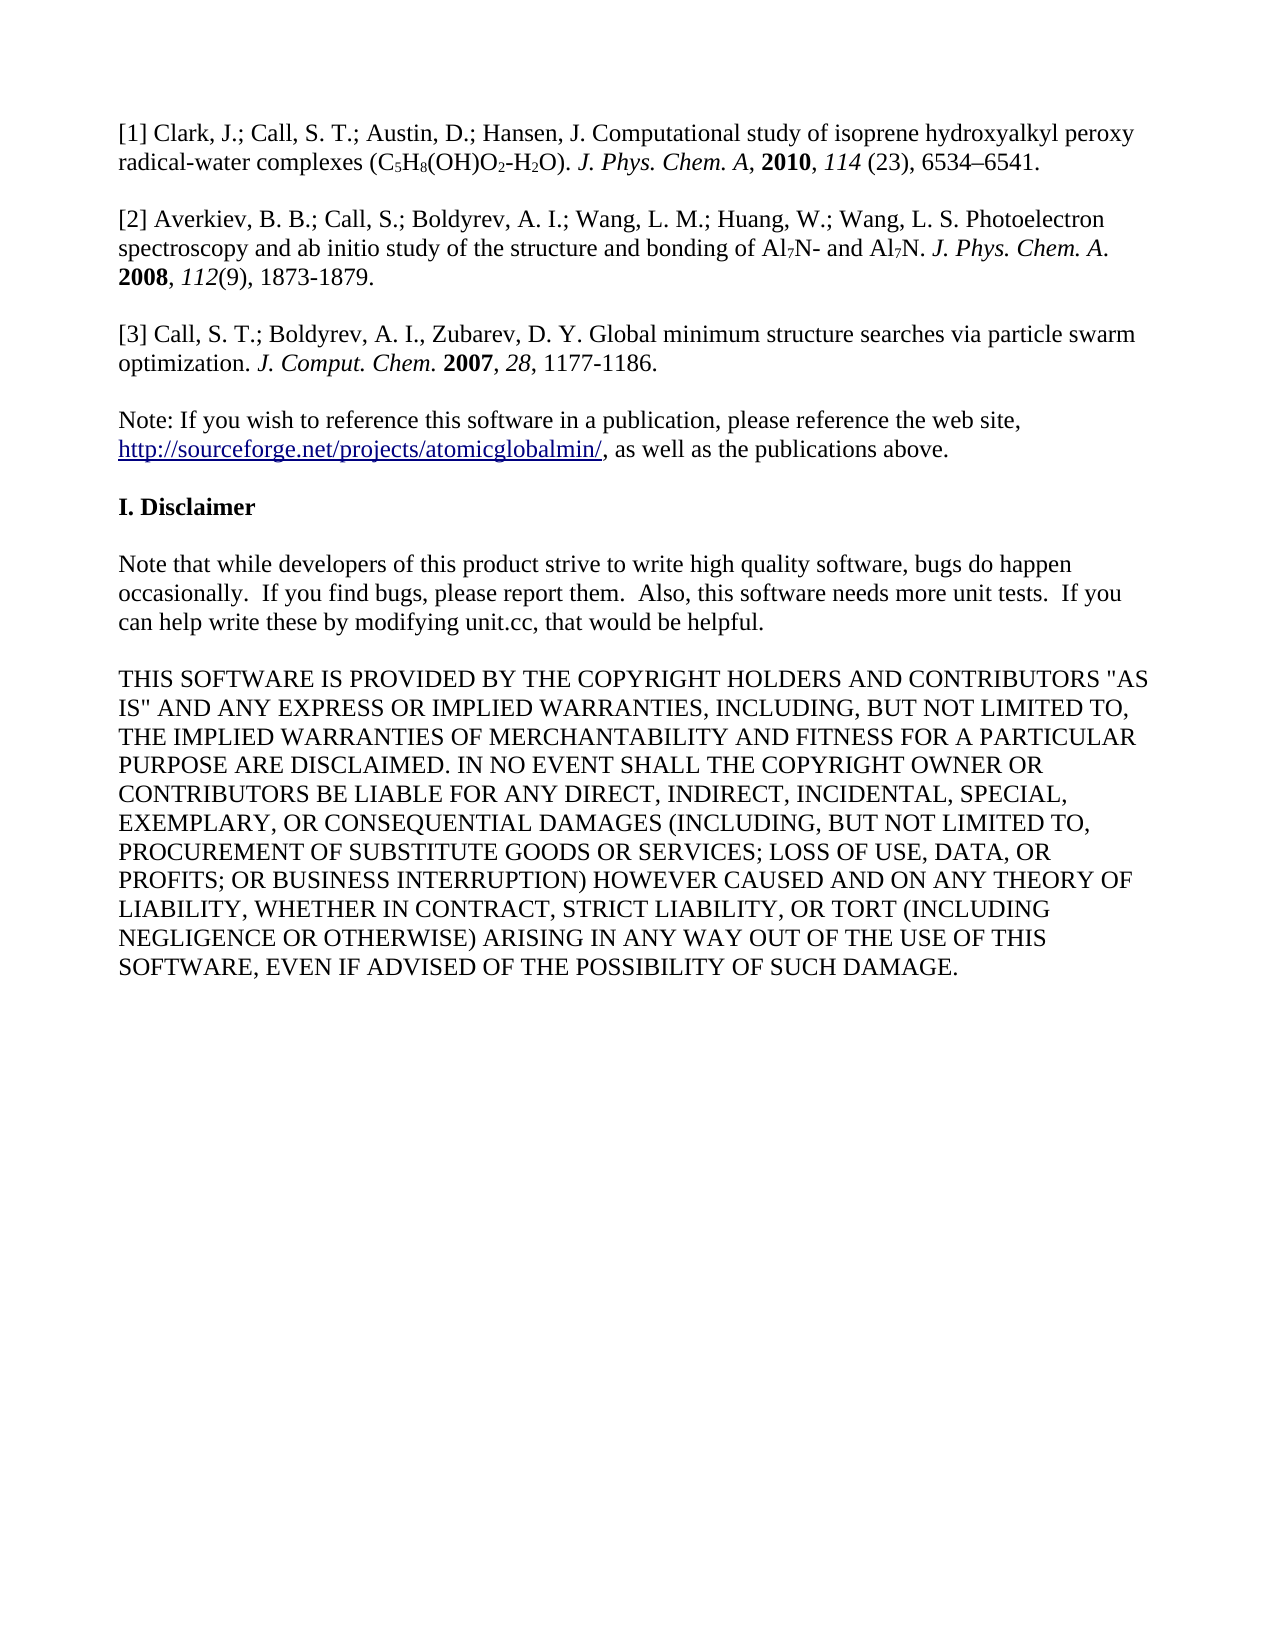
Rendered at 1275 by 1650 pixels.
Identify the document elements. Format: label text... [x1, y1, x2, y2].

text I. Disclaimer [118, 492, 1157, 521]
text [3] Call, S. T.; Boldyrev, A. I., Zubarev, D. Y. Global minimum structure searches via particle swarm optimization. J. Comput. Chem. 2007, 28, 1177-1186. [118, 319, 1157, 377]
text [1] Clark, J.; Call, S. T.; Austin, D.; Hansen, J. Computational study of isoprene hydroxyalkyl peroxy radical-water complexes (C5H8(OH)O2-H2O). J. Phys. Chem. A, 2010, 114 (23), 6534–6541. [118, 118, 1157, 176]
text THIS SOFTWARE IS PROVIDED BY THE COPYRIGHT HOLDERS AND CONTRIBUTORS "AS IS" AND ANY EXPRESS OR IMPLIED WARRANTIES, INCLUDING, BUT NOT LIMITED TO, THE IMPLIED WARRANTIES OF MERCHANTABILITY AND FITNESS FOR A PARTICULAR PURPOSE ARE DISCLAIMED. IN NO EVENT SHALL THE COPYRIGHT OWNER OR CONTRIBUTORS BE LIABLE FOR ANY DIRECT, INDIRECT, INCIDENTAL, SPECIAL, EXEMPLARY, OR CONSEQUENTIAL DAMAGES (INCLUDING, BUT NOT LIMITED TO, PROCUREMENT OF SUBSTITUTE GOODS OR SERVICES; LOSS OF USE, DATA, OR PROFITS; OR BUSINESS INTERRUPTION) HOWEVER CAUSED AND ON ANY THEORY OF LIABILITY, WHETHER IN CONTRACT, STRICT LIABILITY, OR TORT (INCLUDING NEGLIGENCE OR OTHERWISE) ARISING IN ANY WAY OUT OF THE USE OF THIS SOFTWARE, EVEN IF ADVISED OF THE POSSIBILITY OF SUCH DAMAGE. [118, 664, 1157, 981]
text [2] Averkiev, B. B.; Call, S.; Boldyrev, A. I.; Wang, L. M.; Huang, W.; Wang, L. S. Photoelectron spectroscopy and ab initio study of the structure and bonding of Al7N- and Al7N. J. Phys. Chem. A. 2008, 112(9), 1873-1879. [118, 204, 1157, 291]
text Note: If you wish to reference this software in a publication, please reference the web site, http://sourceforge.net/projects/atomicglobalmin/, as well as the publications above. [118, 406, 1157, 463]
text Note that while developers of this product strive to write high quality software, bugs do happen occasionally. If you find bugs, please report them. Also, this software needs more unit tests. If you can help write these by modifying unit.cc, that would be helpful. [118, 549, 1157, 636]
